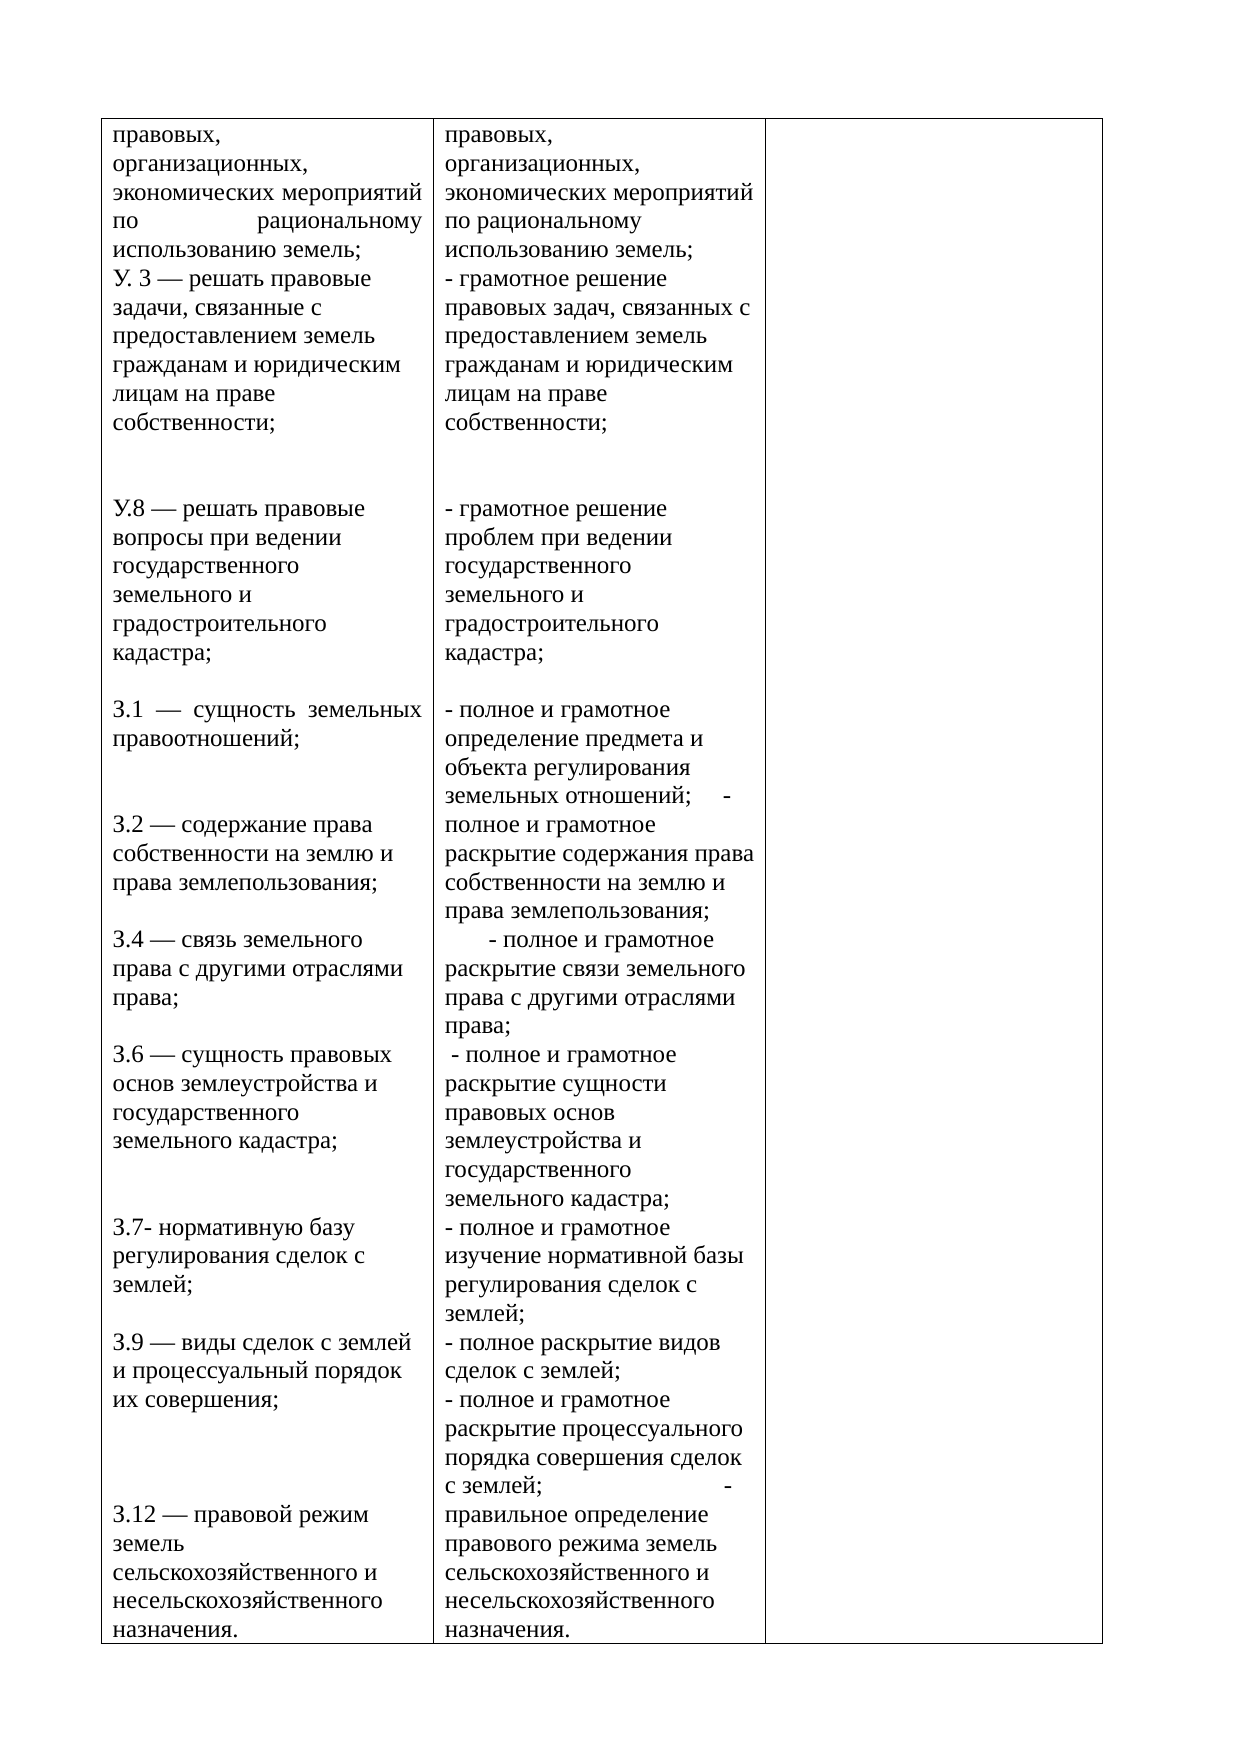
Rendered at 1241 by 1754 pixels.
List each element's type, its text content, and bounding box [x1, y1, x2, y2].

table_cell правовых, организационных, экономических мероприятий по рациональному использованию земель; - грамотное решение правовых задач, связанных с предоставлением земель гражданам и юридическим лицам на праве собственности; - грамотное решение проблем при ведении государственного земельного и градостроительного кадастра; - полное и грамотное определение предмета и объекта регулирования земельных отношений; -полное и грамотное раскрытие содержания права собственности на землю и права землепользования; - полное и грамотное раскрытие связи земельного права с другими отраслями права; - полное и грамотное раскрытие сущности правовых основ землеустройства и государственного земельного кадастра; - полное и грамотное изучение нормативной базы регулирования сделок с землей; - полное раскрытие видов сделок с землей; - полное и грамотное раскрытие процессуального порядка совершения сделок с землей; -правильное определение правового режима земель сельскохозяйственного и несельскохозяйственного назначения. [434, 119, 765, 1643]
table_cell [766, 119, 1102, 1643]
table_cell правовых, организационных, экономических мероприятий по рациональному использованию земель; У. 3 — решать правовые задачи, связанные с предоставлением земель гражданам и юридическим лицам на праве собственности; У.8 — решать правовые вопросы при ведении государственного земельного и градостроительного кадастра; З.1 — сущность земельных правоотношений; З.2 — содержание права собственности на землю и права землепользования; З.4 — связь земельного права с другими отраслями права; З.6 — сущность правовых основ землеустройства и государственного земельного кадастра; З.7- нормативную базу регулирования сделок с землей; З.9 — виды сделок с землей и процессуальный порядок их совершения; З.12 — правовой режим земель сельскохозяйственного и несельскохозяйственного назначения. [102, 119, 433, 1643]
